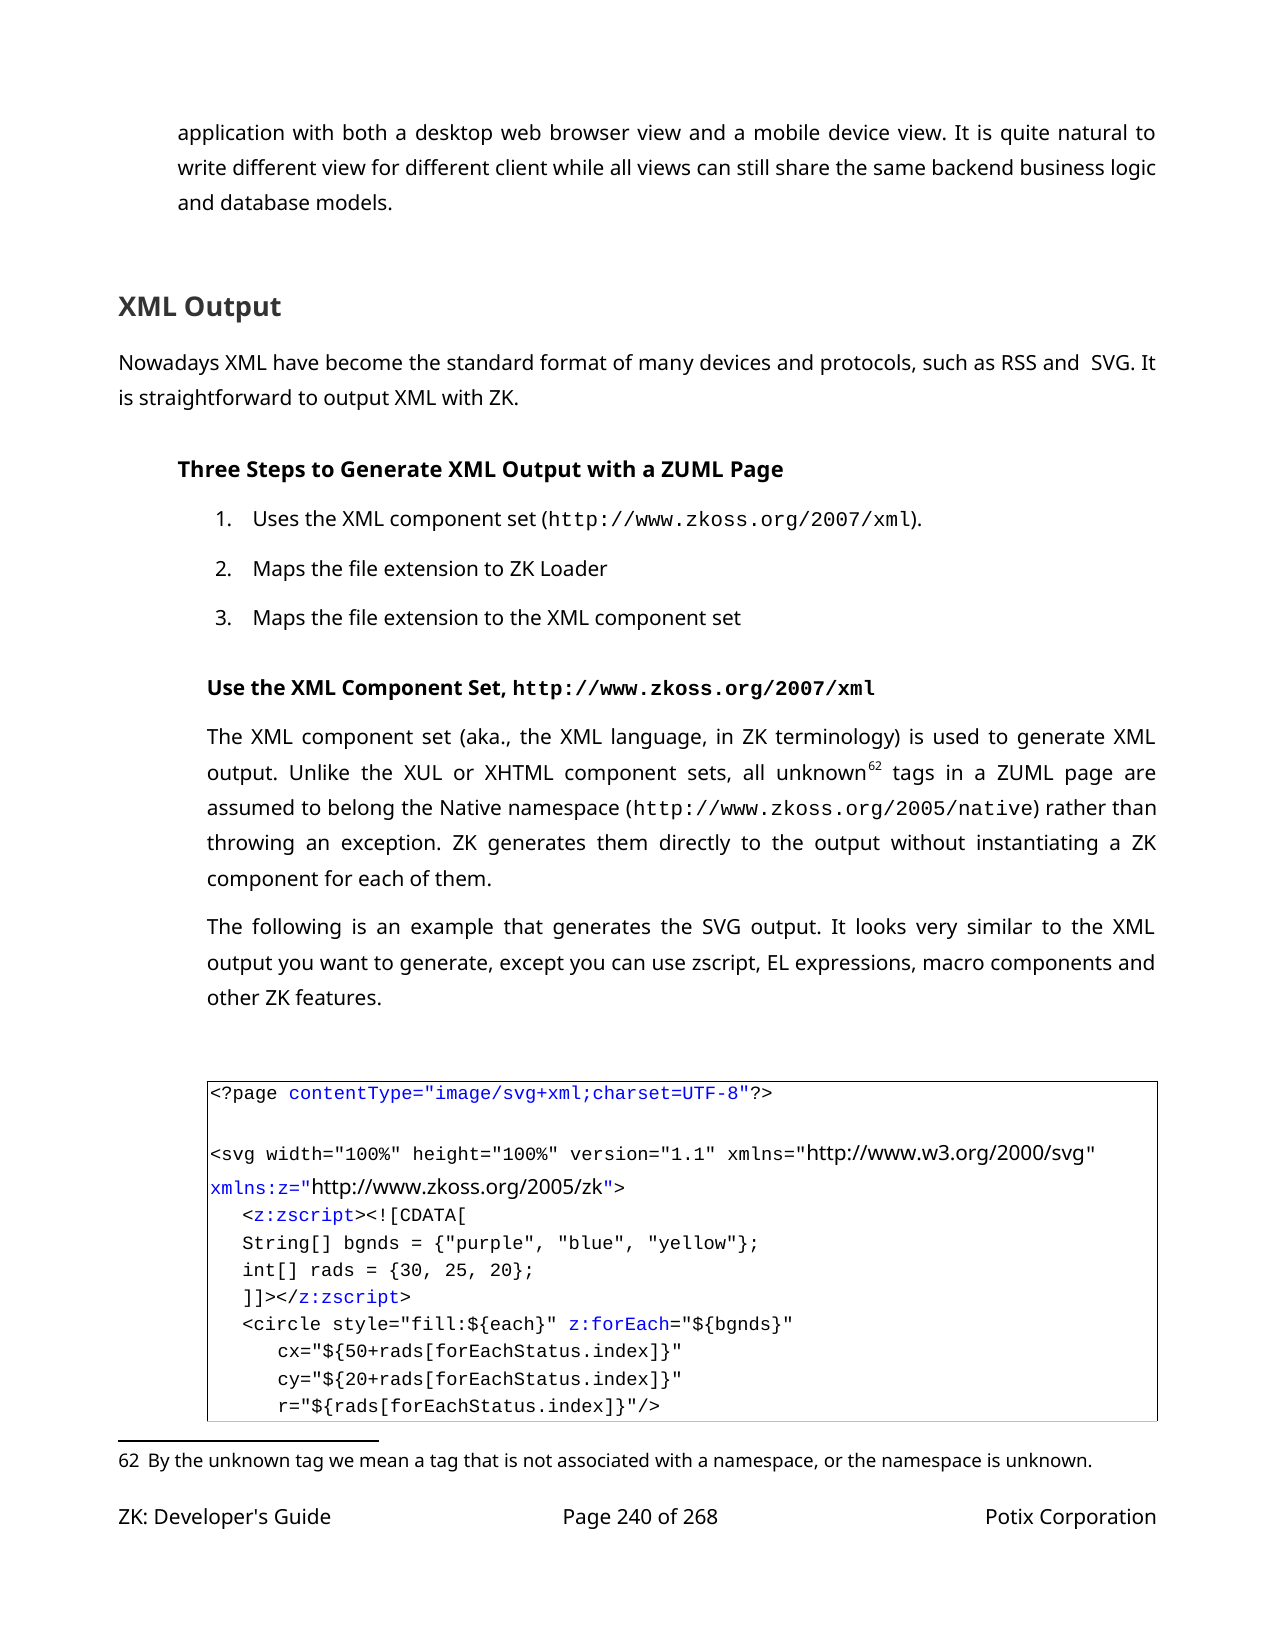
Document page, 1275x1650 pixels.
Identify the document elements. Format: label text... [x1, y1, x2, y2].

list Maps the file extension to the XML component set [215, 603, 1157, 631]
list Maps the file extension to ZK Loader [215, 554, 1157, 582]
list Uses the XML component set (http://www.zkoss.org/2007/xml). [215, 504, 1157, 533]
subtitle XML Output [118, 288, 1157, 324]
text The following is an example that generates the SVG output. It looks very similar to the XML output you want to generate, except you can use zscript, EL expressions, macro components and other ZK features. [207, 912, 1157, 1011]
text cy="${20+rads[forEachStatus.index]}" [208, 1366, 1157, 1391]
text The XML component set (aka., the XML language, in ZK terminology) is used to generate XML output. Unlike the XUL or XHTML component sets, all unknown tags in a ZUML page are assumed to belong the Native namespace (http://www.zkoss.org/2005/native) rather than throwing an exception. ZK generates them directly to the output without instantiating a ZK component for each of them. [207, 722, 1157, 892]
text <?page contentType="image/svg+xml;charset=UTF-8"?> [208, 1082, 1157, 1105]
subtitle Three Steps to Generate XML Output with a ZUML Page [177, 454, 1157, 484]
subtitle Use the XML Component Set, http://www.zkoss.org/2007/xml [207, 673, 1157, 702]
text <svg width="100%" height="100%" version="1.1" xmlns="http://www.w3.org/2000/svg" [208, 1135, 1157, 1166]
text int[] rads = {30, 25, 20}; [208, 1258, 1157, 1282]
text Nowadays XML have become the standard format of many devices and protocols, such as RSS and SVG. It is straightforward to output XML with ZK. [118, 348, 1157, 411]
text application with both a desktop web browser view and a mobile device view. It is quite natural to write different view for different client while all views can still share the same backend business logic and database models. [177, 118, 1157, 217]
text By the unknown tag we mean a tag that is not associated with a namespace, or the namespace is unknown. [118, 1447, 1157, 1473]
text xmlns:z="http://www.zkoss.org/2005/zk"> [208, 1169, 1157, 1200]
text r="${rads[forEachStatus.index]}"/> [208, 1394, 1157, 1421]
text <z:zscript><![CDATA[ [208, 1203, 1157, 1228]
text cx="${50+rads[forEachStatus.index]}" [208, 1339, 1157, 1363]
text <circle style="fill:${each}" z:forEach="${bgnds}" [208, 1312, 1157, 1336]
text String[] bgnds = {"purple", "blue", "yellow"}; [208, 1231, 1157, 1255]
text ]]></z:zscript> [208, 1285, 1157, 1309]
